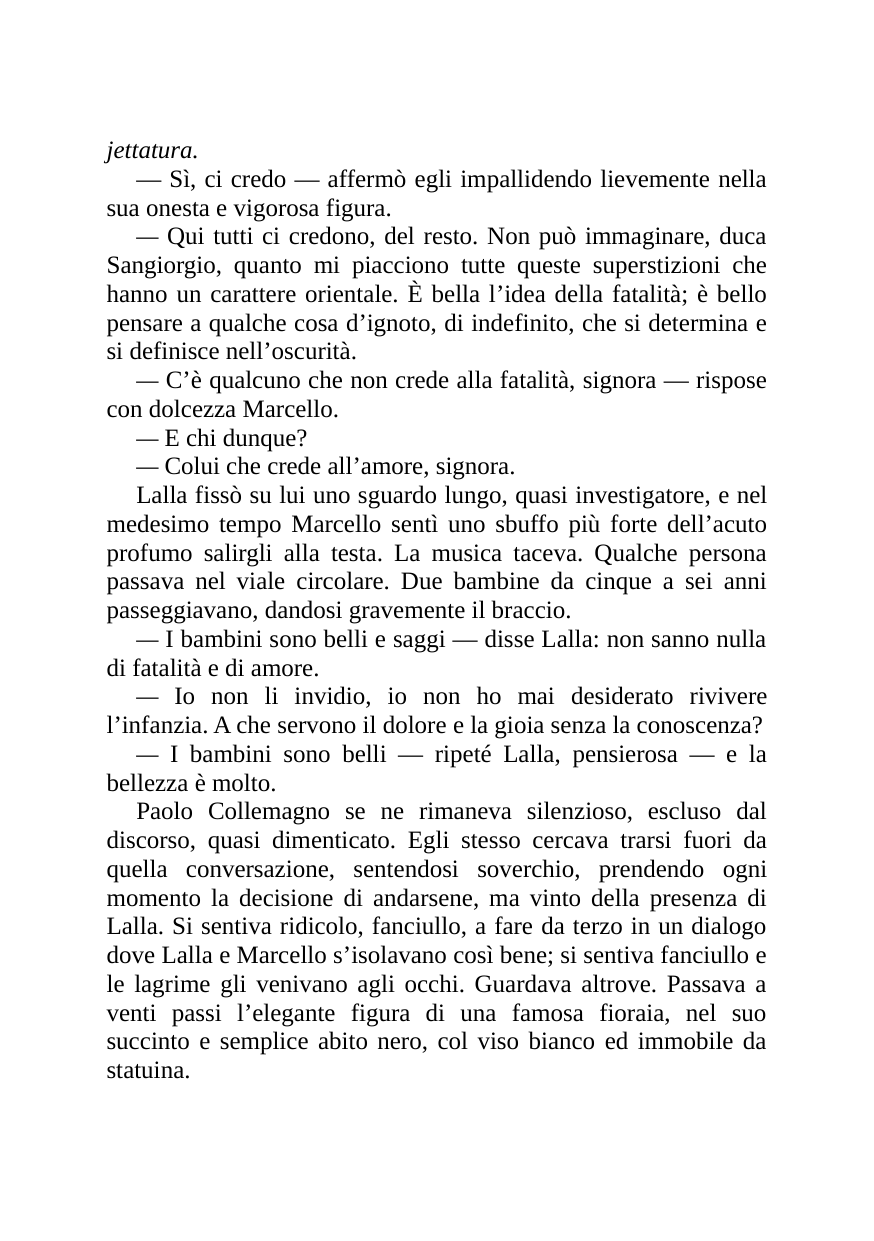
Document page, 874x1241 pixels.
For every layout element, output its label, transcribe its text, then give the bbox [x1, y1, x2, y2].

text jettatura. [106, 135, 768, 164]
text — C’è qualcuno che non crede alla fatalità, signora — rispose con dolcezza Marcello. [106, 365, 768, 423]
text — I bambini sono belli — ripeté Lalla, pensierosa — e la bellezza è molto. [106, 739, 768, 796]
text — I bambini sono belli e saggi — disse Lalla: non sanno nulla di fatalità e di amore. [106, 624, 768, 681]
text — Io non li invidio, io non ho mai desiderato rivivere l’infanzia. A che servono il dolore e la gioia senza la conoscenza? [106, 681, 768, 739]
text — Colui che crede all’amore, signora. [106, 451, 768, 480]
text — Qui tutti ci credono, del resto. Non può immaginare, duca Sangiorgio, quanto mi piacciono tutte queste superstizioni che hanno un carattere orientale. È bella l’idea della fatalità; è bello pensare a qualche cosa d’ignoto, di indefinito, che si determina e si definisce nell’oscurità. [106, 221, 768, 365]
text — Sì, ci credo — affermò egli impallidendo lievemente nella sua onesta e vigorosa figura. [106, 164, 768, 221]
text Paolo Collemagno se ne rimaneva silenzioso, escluso dal discorso, quasi dimenticato. Egli stesso cercava trarsi fuori da quella conversazione, sentendosi soverchio, prendendo ogni momento la decisione di andarsene, ma vinto della presenza di Lalla. Si sentiva ridicolo, fanciullo, a fare da terzo in un dialogo dove Lalla e Marcello s’isolavano così bene; si sentiva fanciullo e le lagrime gli venivano agli occhi. Guardava altrove. Passava a venti passi l’elegante figura di una famosa fioraia, nel suo succinto e semplice abito nero, col viso bianco ed immobile da statuina. [106, 796, 768, 1084]
text Lalla fissò su lui uno sguardo lungo, quasi investigatore, e nel medesimo tempo Marcello sentì uno sbuffo più forte dell’acuto profumo salirgli alla testa. La musica taceva. Qualche persona passava nel viale circolare. Due bambine da cinque a sei anni passeggiavano, dandosi gravemente il braccio. [106, 480, 768, 624]
text — E chi dunque? [106, 423, 768, 451]
